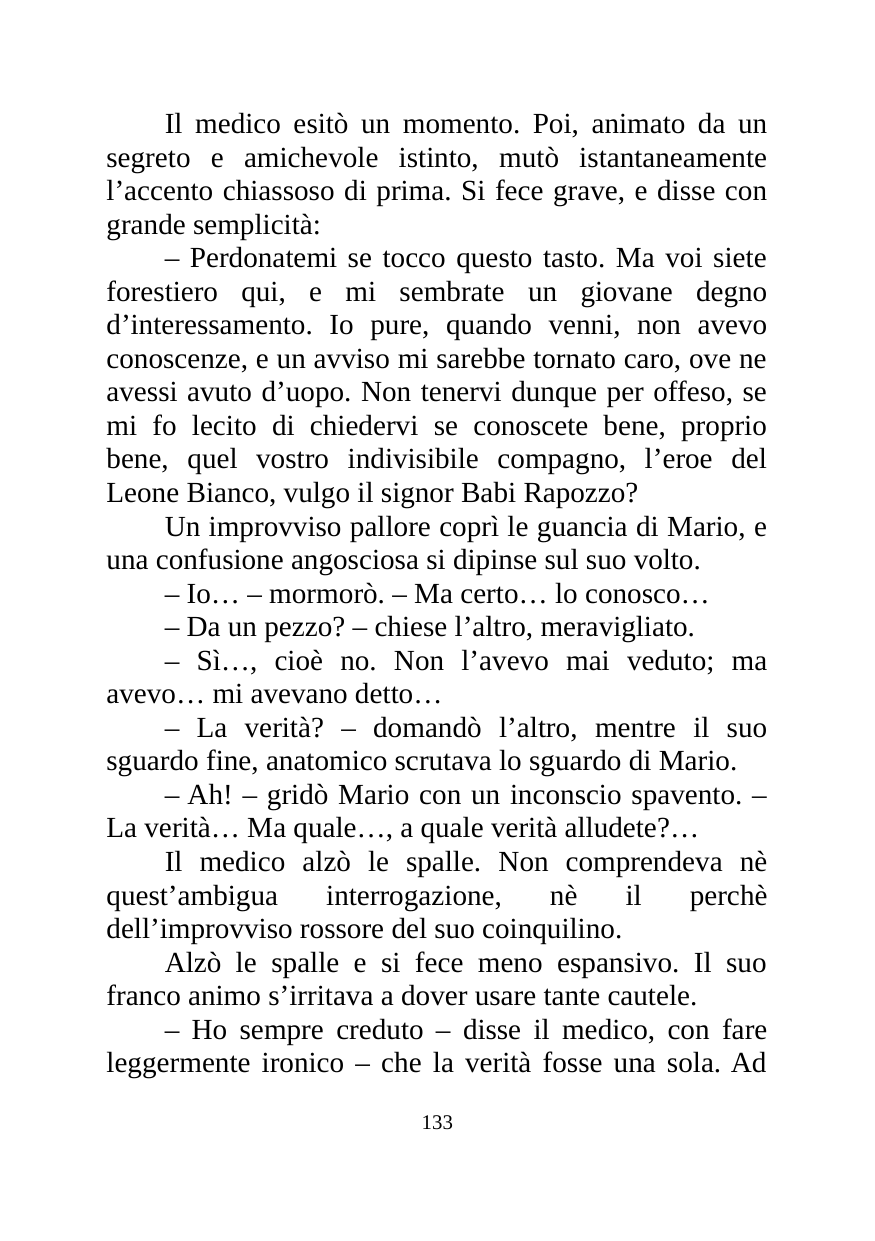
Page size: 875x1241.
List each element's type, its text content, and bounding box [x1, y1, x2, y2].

text – Ah! – gridò Mario con un inconscio spavento. – La verità… Ma quale…, a quale verità alludete?… [106, 777, 768, 844]
text Il medico esitò un momento. Poi, animato da un segreto e amichevole istinto, mutò istantaneamente l’accento chiassoso di prima. Si fece grave, e disse con grande semplicità: [106, 106, 768, 240]
text – Perdonatemi se tocco questo tasto. Ma voi siete forestiero qui, e mi sembrate un giovane degno d’interessamento. Io pure, quando venni, non avevo conoscenze, e un avviso mi sarebbe tornato caro, ove ne avessi avuto d’uopo. Non tenervi dunque per offeso, se mi fo lecito di chiedervi se conoscete bene, proprio bene, quel vostro indivisibile compagno, l’eroe del Leone Bianco, vulgo il signor Babi Rapozzo? [106, 240, 768, 509]
text – Da un pezzo? – chiese l’altro, meravigliato. [106, 609, 768, 643]
text – Io… – mormorò. – Ma certo… lo conosco… [106, 576, 768, 609]
text – La verità? – domandò l’altro, mentre il suo sguardo fine, anatomico scrutava lo sguardo di Mario. [106, 710, 768, 777]
text – Sì…, cioè no. Non l’avevo mai veduto; ma avevo… mi avevano detto… [106, 643, 768, 710]
text Il medico alzò le spalle. Non comprendeva nè quest’ambigua interrogazione, nè il perchè dell’improvviso rossore del suo coinquilino. [106, 844, 768, 945]
text Un improvviso pallore coprì le guancia di Mario, e una confusione angosciosa si dipinse sul suo volto. [106, 509, 768, 576]
text Alzò le spalle e si fece meno espansivo. Il suo franco animo s’irritava a dover usare tante cautele. [106, 945, 768, 1012]
text – Ho sempre creduto – disse il medico, con fare leggermente ironico – che la verità fosse una sola. Ad [106, 1012, 768, 1079]
